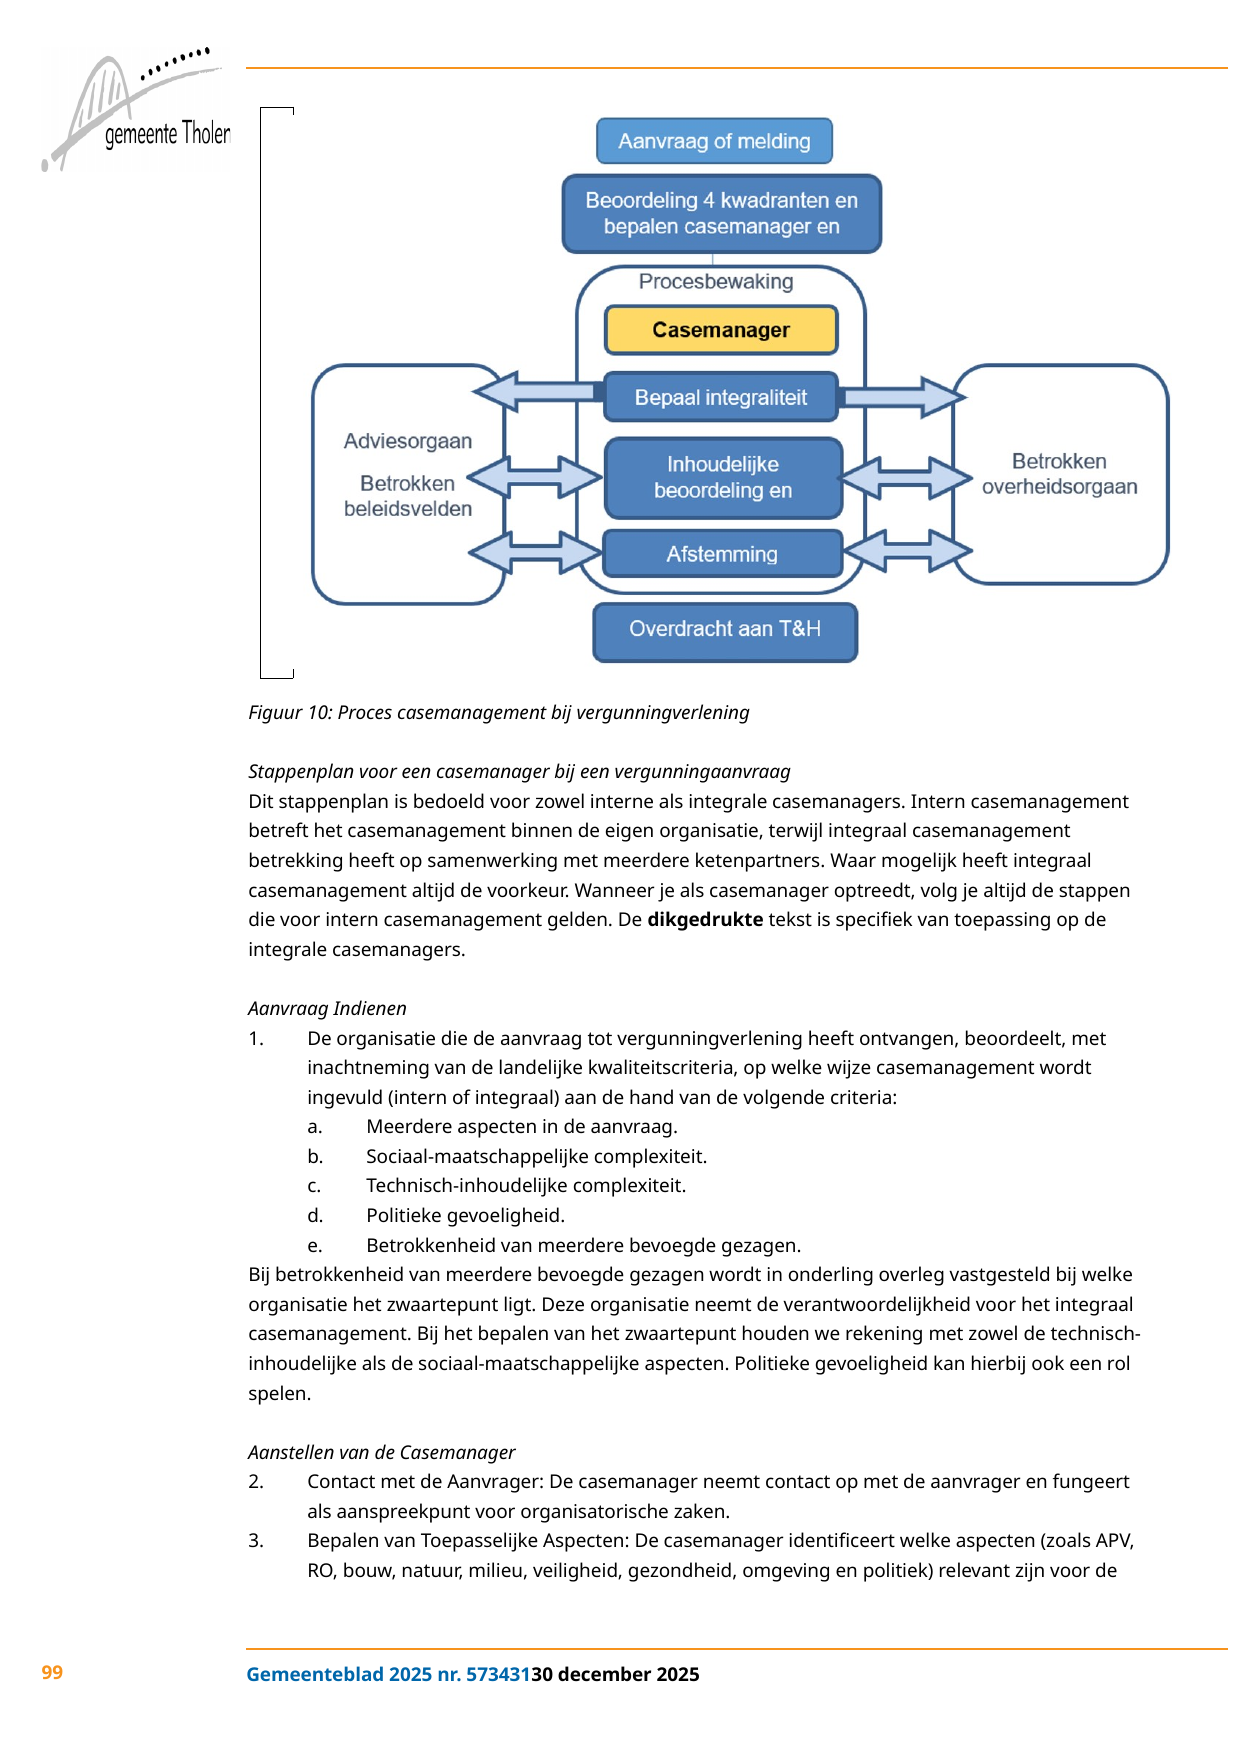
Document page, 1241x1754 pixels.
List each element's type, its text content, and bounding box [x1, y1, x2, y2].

picture [268, 115, 1173, 669]
list Meerdere aspecten in de aanvraag. [307, 1113, 1152, 1139]
text Bij betrokkenheid van meerdere bevoegde gezagen wordt in onderling overleg vastgesteld bij welke organisatie het zwaartepunt ligt. Deze organisatie neemt de verantwoordelijkheid voor het integraal casemanagement. Bij het bepalen van het zwaartepunt houden we rekening met zowel de technisch-inhoudelijke als de sociaal-maatschappelijke aspecten. Politieke gevoeligheid kan hierbij ook een rol spelen. [248, 1261, 1152, 1406]
list Sociaal-maatschappelijke complexiteit. [307, 1143, 1152, 1169]
list Betrokkenheid van meerdere bevoegde gezagen. [307, 1232, 1152, 1258]
list Bepalen van Toepasselijke Aspecten: De casemanager identificeert welke aspecten (zoals APV, RO, bouw, natuur, milieu, veiligheid, gezondheid, omgeving en politiek) relevant zijn voor de [248, 1528, 1152, 1583]
text Aanvraag Indienen [248, 995, 1152, 1021]
list Politieke gevoeligheid. [307, 1202, 1152, 1228]
picture [41, 47, 231, 172]
text Aanstellen van de Casemanager [248, 1439, 1152, 1465]
list Contact met de Aanvrager: De casemanager neemt contact op met de aanvrager en fungeert als aanspreekpunt voor organisatorische zaken. [248, 1468, 1152, 1524]
list Technisch-inhoudelijke complexiteit. [307, 1173, 1152, 1198]
text Stappenplan voor een casemanager bij een vergunningaanvraag [248, 758, 1152, 784]
text Dit stappenplan is bedoeld voor zowel interne als integrale casemanagers. Intern casemanagement betreft het casemanagement binnen de eigen organisatie, terwijl integraal casemanagement betrekking heeft op samenwerking met meerdere ketenpartners. Waar mogelijk heeft integraal casemanagement altijd de voorkeur. Wanneer je als casemanager optreedt, volg je altijd de stappen die voor intern casemanagement gelden. De dikgedrukte tekst is specifiek van toepassing op de integrale casemanagers. [248, 788, 1152, 962]
text Figuur 10: Proces casemanagement bij vergunningverlening [248, 699, 1152, 725]
list De organisatie die de aanvraag tot vergunningverlening heeft ontvangen, beoordeelt, met inachtneming van de landelijke kwaliteitscriteria, op welke wijze casemanagement wordt ingevuld (intern of integraal) aan de hand van de volgende criteria: [248, 1025, 1152, 1110]
